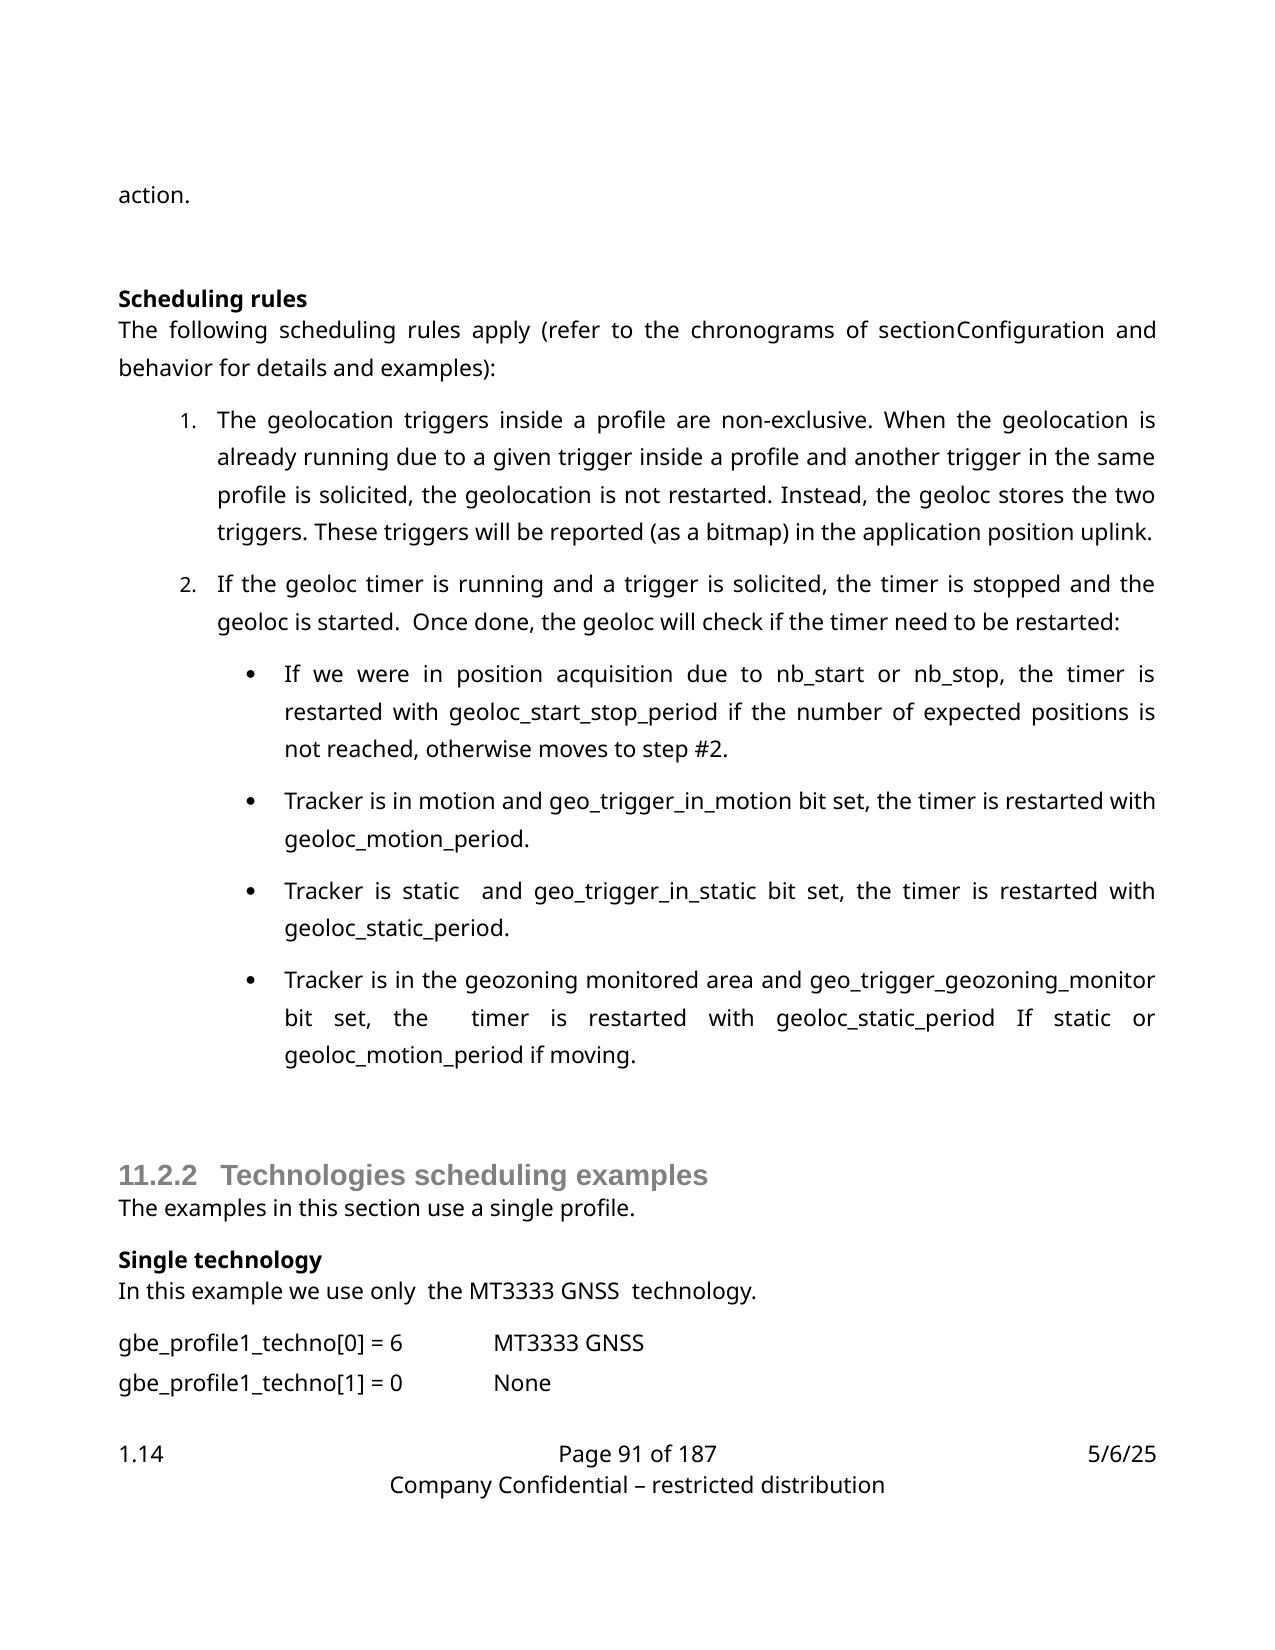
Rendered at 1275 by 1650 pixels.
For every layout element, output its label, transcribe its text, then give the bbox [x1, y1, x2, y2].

list Tracker is static and geo_trigger_in_static bit set, the timer is restarted with geoloc_static_period. [247, 874, 1157, 943]
text gbe_profile1_techno[0] = 6 MT3333 GNSS [118, 1327, 1157, 1358]
subtitle Technologies scheduling examples [118, 1158, 1157, 1191]
text Scheduling rules [118, 283, 1157, 314]
list Tracker is in motion and geo_trigger_in_motion bit set, the timer is restarted with geoloc_motion_period. [247, 785, 1157, 854]
text The examples in this section use a single profile. [118, 1191, 1157, 1223]
text The following scheduling rules apply (refer to the chronograms of sectionConfiguration and behavior for details and examples): [118, 314, 1157, 383]
text Single technology [118, 1243, 1157, 1275]
text gbe_profile1_techno[1] = 0 None [118, 1367, 1157, 1398]
list If the geoloc timer is running and a trigger is solicited, the timer is stopped and the geoloc is started. Once done, the geoloc will check if the timer need to be restarted: [179, 568, 1157, 637]
list The geolocation triggers inside a profile are non-exclusive. When the geolocation is already running due to a given trigger inside a profile and another trigger in the same profile is solicited, the geolocation is not restarted. Instead, the geoloc stores the two triggers. These triggers will be reported (as a bitmap) in the application position uplink. [179, 404, 1157, 547]
list If we were in position acquisition due to nb_start or nb_stop, the timer is restarted with geoloc_start_stop_period if the number of expected positions is not reached, otherwise moves to step #2. [247, 658, 1157, 764]
text In this example we use only the MT3333 GNSS technology. [118, 1275, 1157, 1306]
list Tracker is in the geozoning monitored area and geo_trigger_geozoning_monitor bit set, the timer is restarted with geoloc_static_period If static or geoloc_motion_period if moving. [247, 964, 1157, 1070]
text action. [118, 179, 1157, 210]
